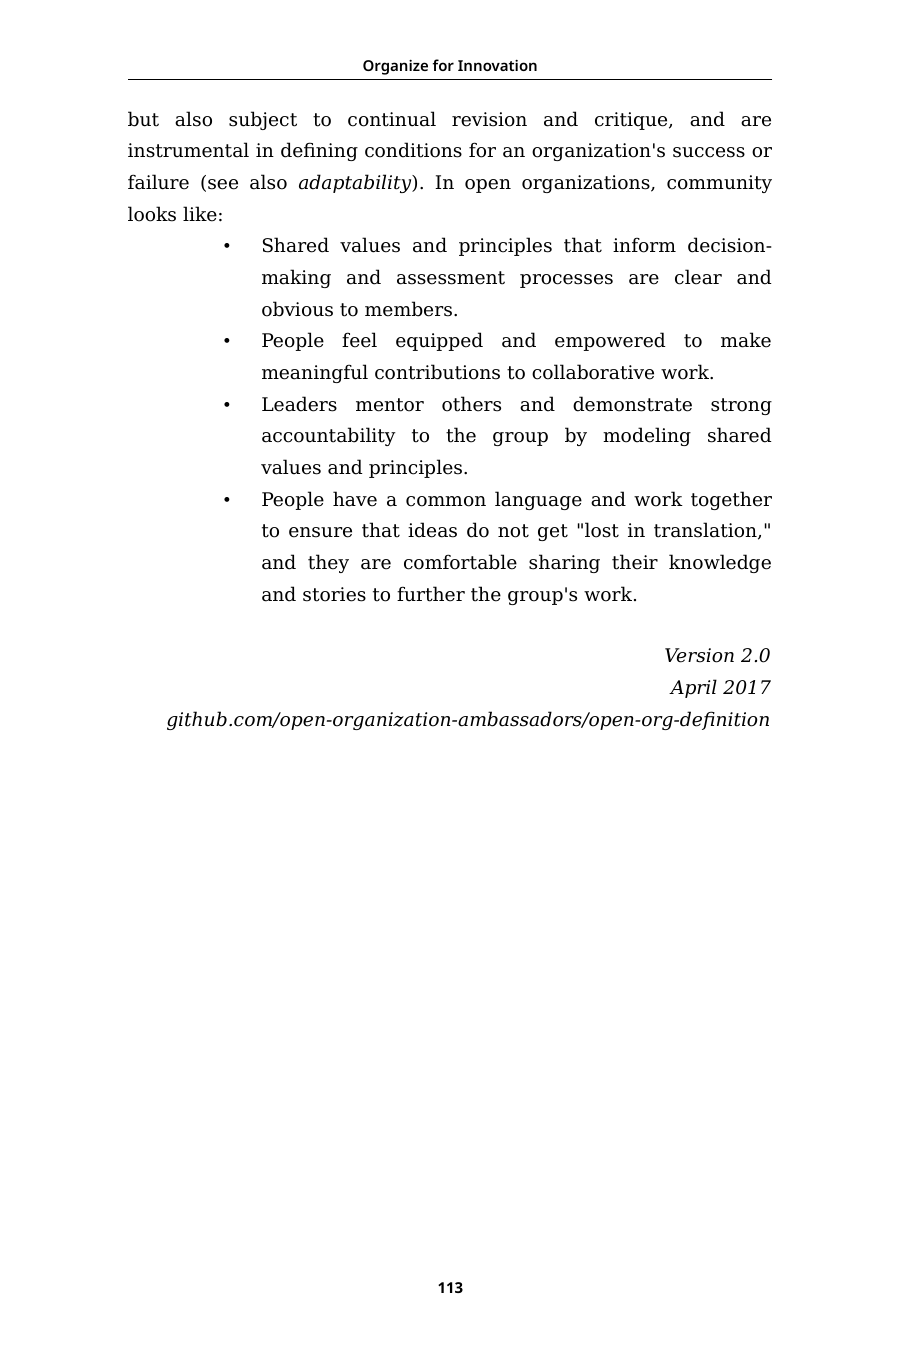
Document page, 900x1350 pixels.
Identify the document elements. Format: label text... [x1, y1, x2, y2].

text but also subject to continual revision and critique, and are instrumental in defining conditions for an organization's success or failure (see also adaptability). In open organizations, community looks like: [127, 109, 772, 226]
list People have a common language and work together to ensure that ideas do not get "lost in translation," and they are comfortable sharing their knowledge and stories to further the group's work. [223, 489, 772, 606]
list People feel equipped and empowered to make meaningful contributions to collaborative work. [223, 330, 772, 384]
list Shared values and principles that inform decision-making and assessment processes are clear and obvious to members. [223, 235, 772, 321]
list Leaders mentor others and demonstrate strong accountability to the group by modeling shared values and principles. [223, 394, 772, 479]
text Version 2.0 April 2017 github.com/open-organization-ambassadors/open-org-definition [127, 645, 772, 731]
